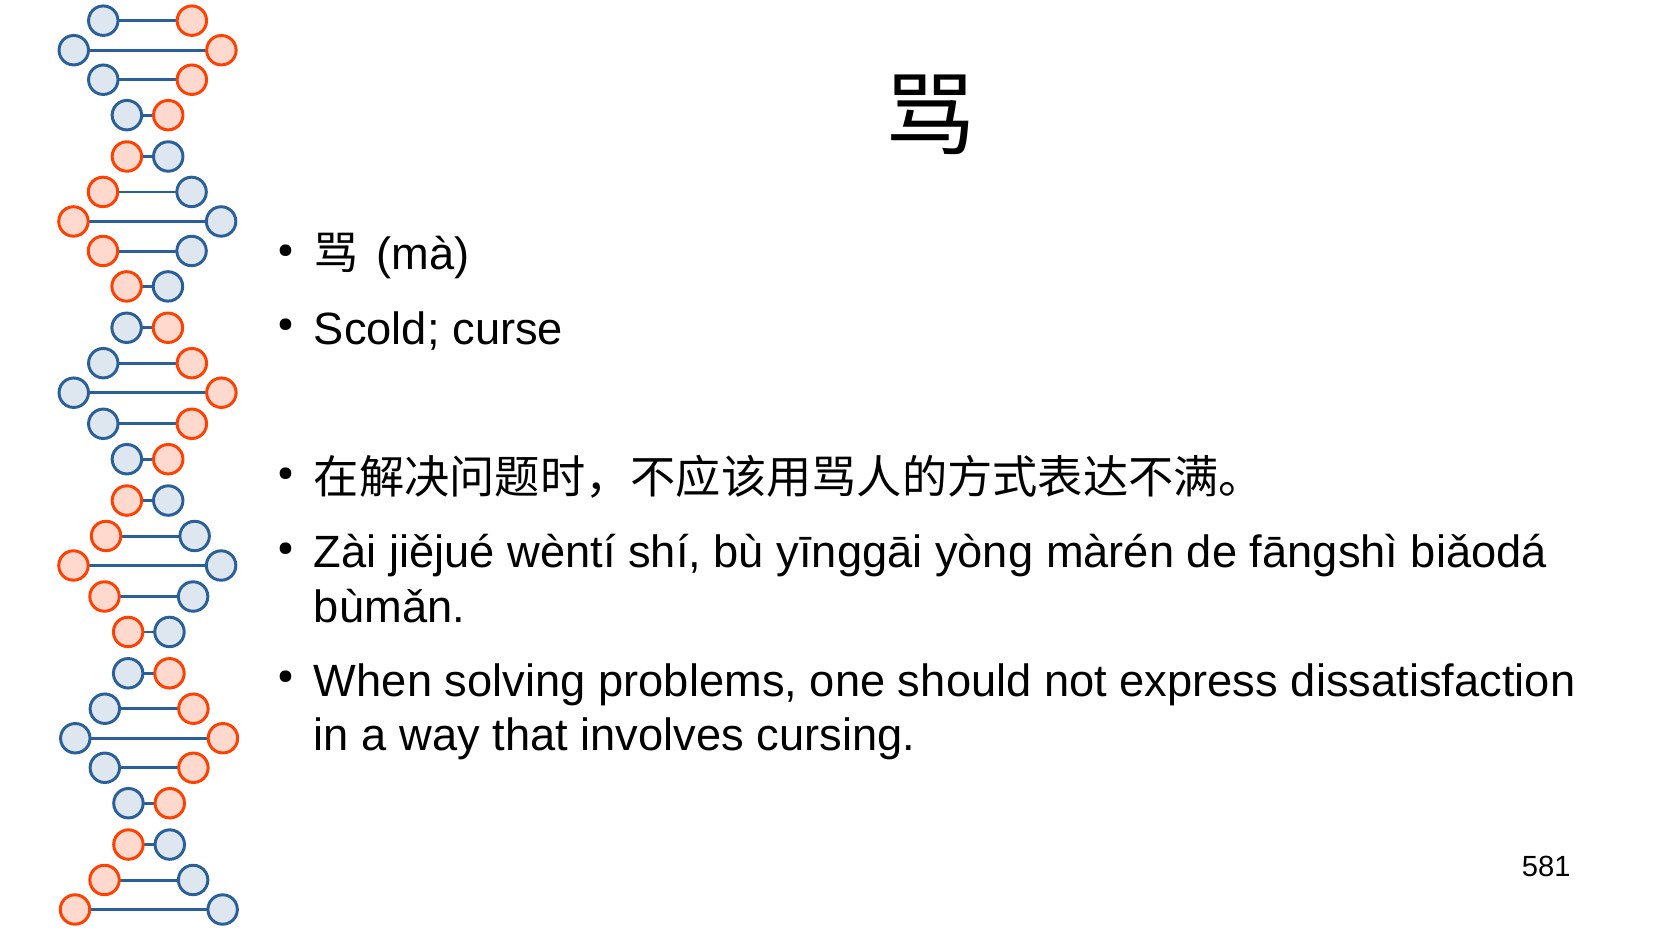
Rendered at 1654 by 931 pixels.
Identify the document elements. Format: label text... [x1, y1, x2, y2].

title 骂 [265, 35, 1595, 189]
list 骂 (mà) Scold; curse 在解决问题时，不应该用骂人的方式表达不满。 Zài jiějué wèntí shí, bù yīnggāi yòng màrén de fāngshì biǎodá bùmǎn. When solving problems, one should not express dissatisfaction in a way that involves cursing. [265, 224, 1595, 764]
